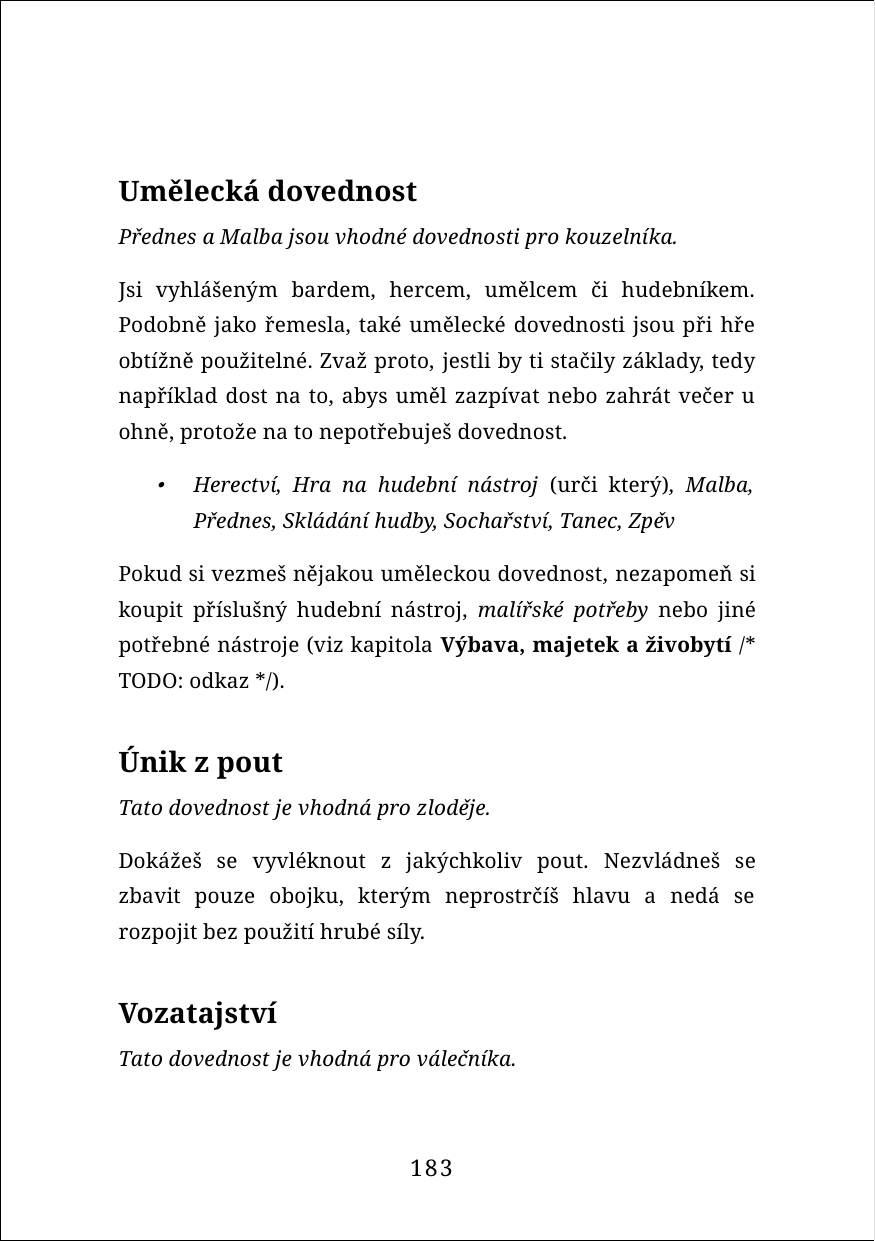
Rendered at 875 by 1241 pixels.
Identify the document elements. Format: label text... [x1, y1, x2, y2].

subtitle Únik z pout [118, 743, 756, 781]
text Jsi vyhlášeným bardem, hercem, umělcem či hudebníkem. Podobně jako řemesla, také umělecké dovednosti jsou při hře obtížně použitelné. Zvaž proto, jestli by ti stačily základy, tedy například dost na to, abys uměl zazpívat nebo zahrát večer u ohně, protože na to nepotřebuješ dovednost. [118, 275, 756, 446]
list Herectví, Hra na hudební nástroj (urči který), Malba, Přednes, Skládání hudby, Sochařství, Tanec, Zpěv [156, 470, 756, 534]
text Tato dovednost je vhodná pro válečníka. [118, 1044, 756, 1072]
text Přednes a Malba jsou vhodné dovednosti pro kouzelníka. [118, 222, 756, 250]
subtitle Umělecká dovednost [118, 172, 756, 210]
text Pokud si vezmeš nějakou uměleckou dovednost, nezapomeň si koupit příslušný hudební nástroj, malířské potřeby nebo jiné potřebné nástroje (viz kapitola Výbava, majetek a živobytí /* TODO: odkaz */). [118, 559, 756, 694]
text Tato dovednost je vhodná pro zloděje. [118, 793, 756, 821]
text Dokážeš se vyvléknout z jakýchkoliv pout. Nezvládneš se zbavit pouze obojku, kterým neprostrčíš hlavu a nedá se rozpojit bez použití hrubé síly. [118, 846, 756, 945]
subtitle Vozatajství [118, 994, 756, 1032]
